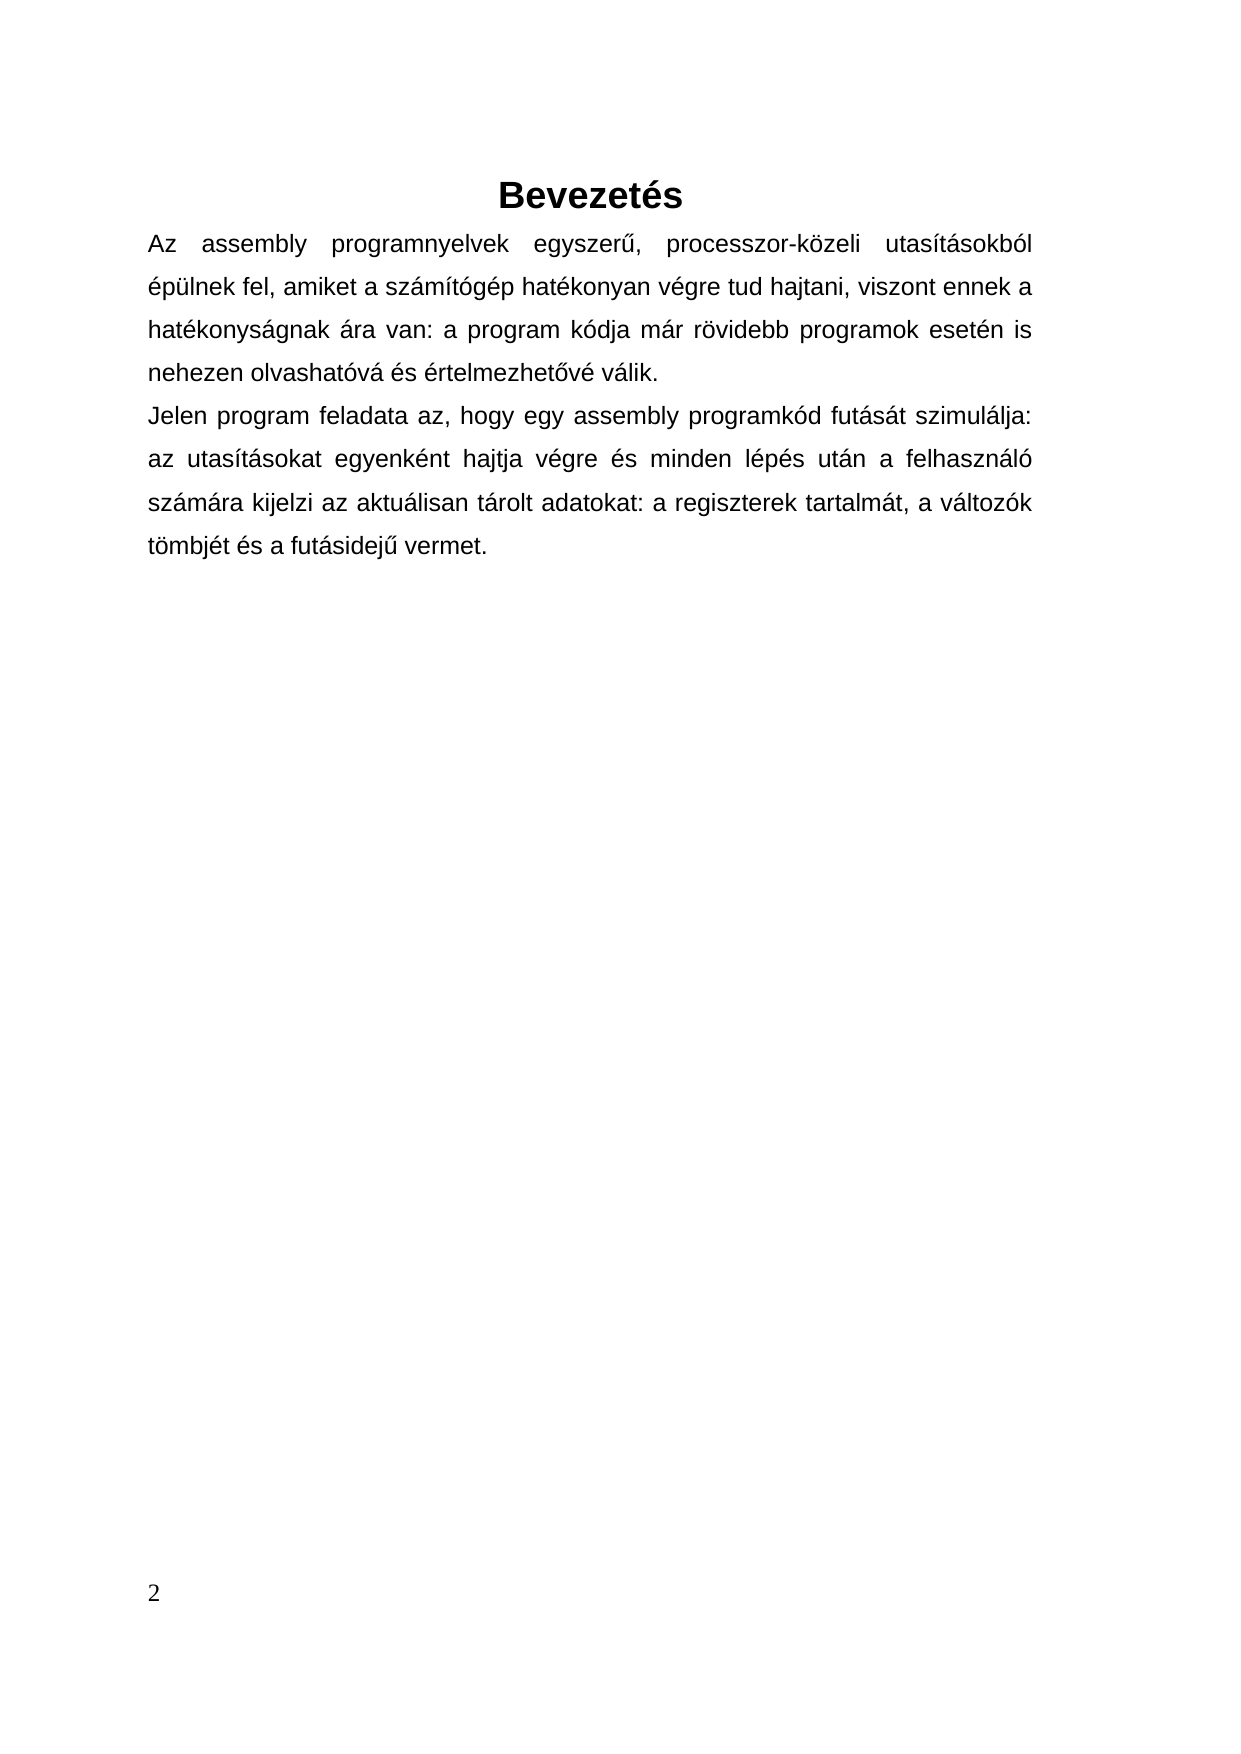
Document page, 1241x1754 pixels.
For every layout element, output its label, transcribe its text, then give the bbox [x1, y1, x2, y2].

text Az assembly programnyelvek egyszerű, processzor-közeli utasításokból épülnek fel, amiket a számítógép hatékonyan végre tud hajtani, viszont ennek a hatékonyságnak ára van: a program kódja már rövidebb programok esetén is nehezen olvashatóvá és értelmezhetővé válik. [148, 229, 1033, 387]
text Jelen program feladata az, hogy egy assembly programkód futását szimulálja: az utasításokat egyenként hajtja végre és minden lépés után a felhasználó számára kijelzi az aktuálisan tárolt adatokat: a regiszterek tartalmát, a változók tömbjét és a futásidejű vermet. [148, 401, 1033, 559]
subtitle Bevezetés [148, 173, 1033, 216]
